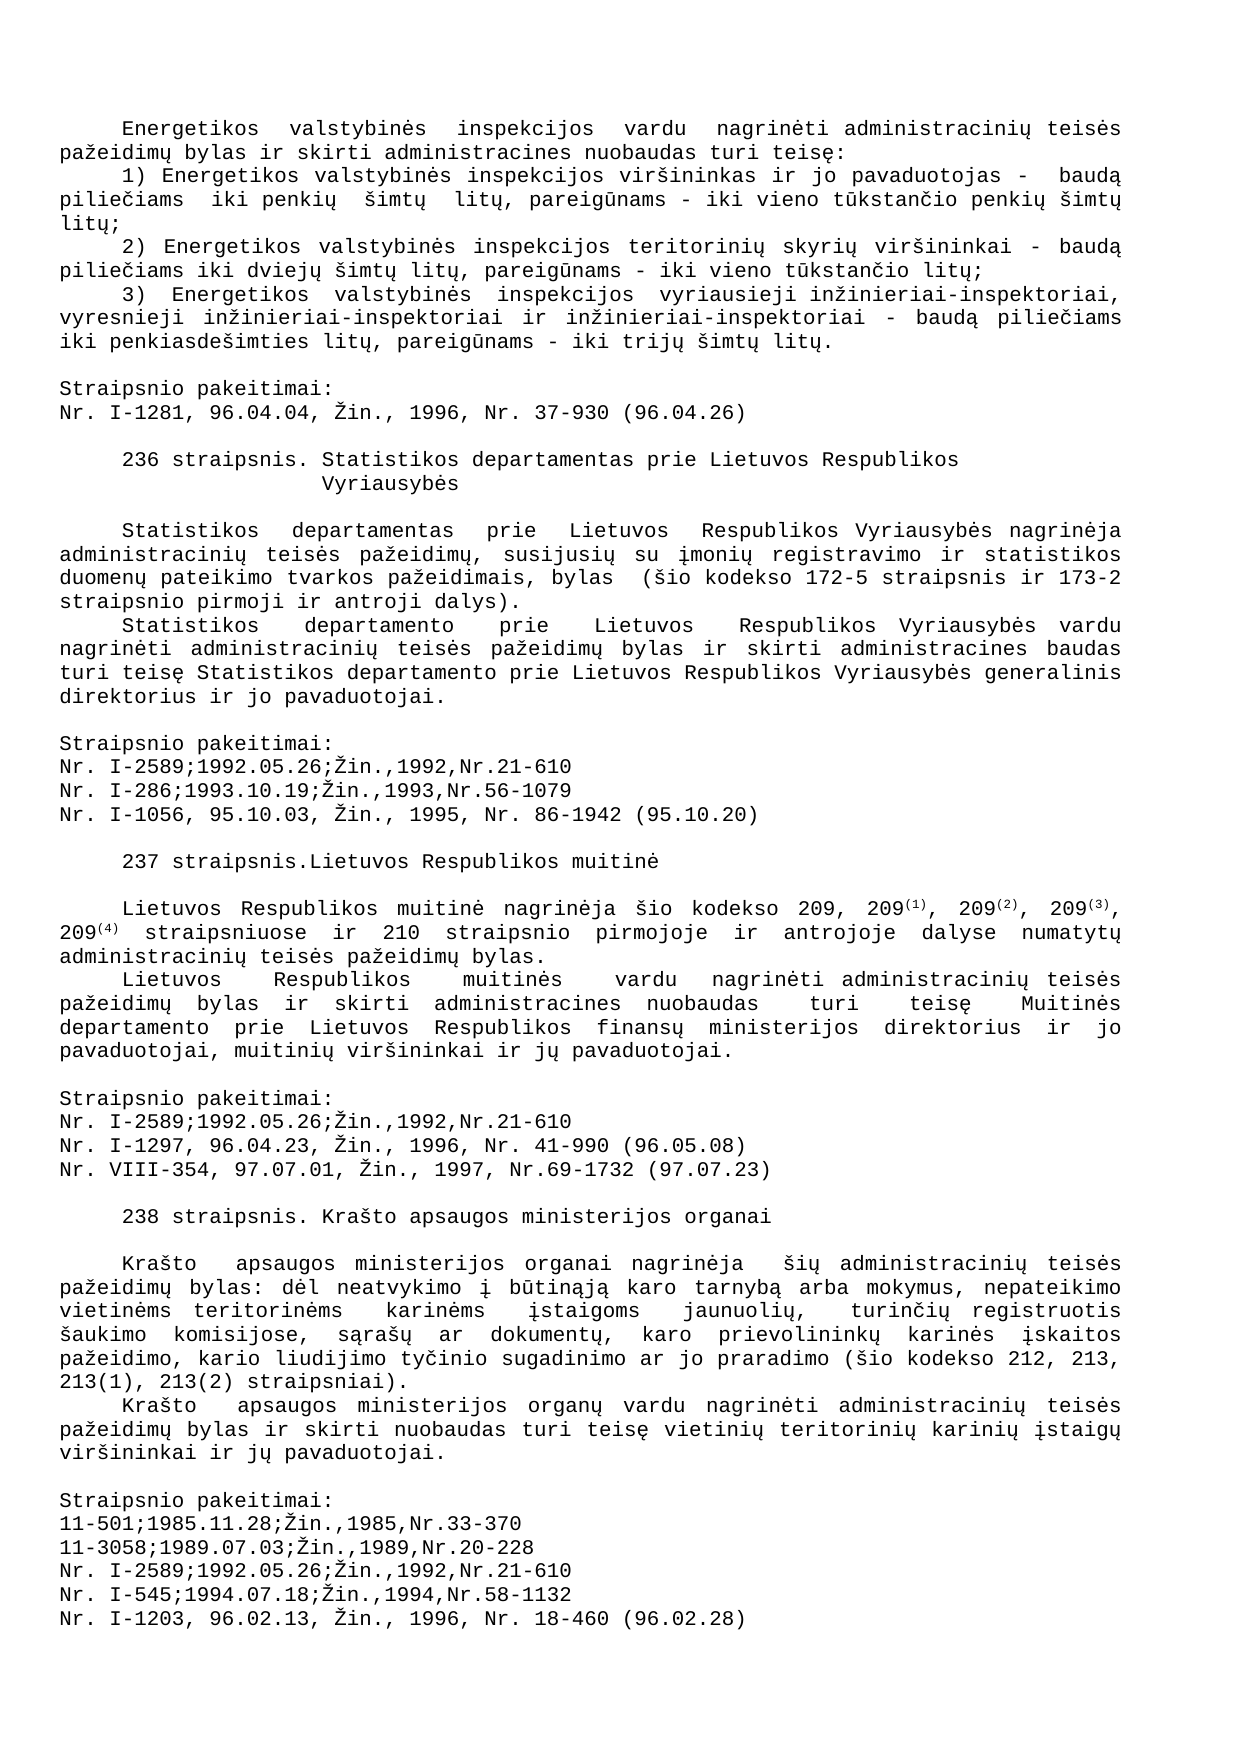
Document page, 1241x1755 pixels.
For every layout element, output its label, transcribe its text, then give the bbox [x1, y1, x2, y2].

text Energetikos valstybinės inspekcijos vardu nagrinėti administracinių teisės pažeidimų bylas ir skirti administracines nuobaudas turi teisę: [59, 118, 1122, 165]
text Nr. I-2589;1992.05.26;Žin.,1992,Nr.21-610 [59, 1561, 1122, 1584]
text Straipsnio pakeitimai: [59, 733, 1122, 757]
text Straipsnio pakeitimai: [59, 378, 1122, 402]
text Nr. I-545;1994.07.18;Žin.,1994,Nr.58-1132 [59, 1584, 1122, 1608]
text 1) Energetikos valstybinės inspekcijos viršininkas ir jo pavaduotojas - baudą piliečiams iki penkių šimtų litų, pareigūnams - iki vieno tūkstančio penkių šimtų litų; [59, 165, 1122, 236]
text 3) Energetikos valstybinės inspekcijos vyriausieji inžinieriai-inspektoriai, vyresnieji inžinieriai-inspektoriai ir inžinieriai-inspektoriai - baudą piliečiams iki penkiasdešimties litų, pareigūnams - iki trijų šimtų litų. [59, 284, 1122, 354]
text Krašto apsaugos ministerijos organai nagrinėja šių administracinių teisės pažeidimų bylas: dėl neatvykimo į būtinąją karo tarnybą arba mokymus, nepateikimo vietinėms teritorinėms karinėms įstaigoms jaunuolių, turinčių registruotis šaukimo komisijose, sąrašų ar dokumentų, karo prievolininkų karinės įskaitos pažeidimo, kario liudijimo tyčinio sugadinimo ar jo praradimo (šio kodekso 212, 213, 213(1), 213(2) straipsniai). [59, 1253, 1122, 1395]
text Krašto apsaugos ministerijos organų vardu nagrinėti administracinių teisės pažeidimų bylas ir skirti nuobaudas turi teisę vietinių teritorinių karinių įstaigų viršininkai ir jų pavaduotojai. [59, 1395, 1122, 1466]
text Statistikos departamentas prie Lietuvos Respublikos Vyriausybės nagrinėja administracinių teisės pažeidimų, susijusių su įmonių registravimo ir statistikos duomenų pateikimo tvarkos pažeidimais, bylas (šio kodekso 172-5 straipsnis ir 173-2 straipsnio pirmoji ir antroji dalys). [59, 520, 1122, 615]
text 237 straipsnis.Lietuvos Respublikos muitinė [59, 851, 1122, 875]
text Nr. I-1203, 96.02.13, Žin., 1996, Nr. 18-460 (96.02.28) [59, 1608, 1122, 1631]
text Nr. I-2589;1992.05.26;Žin.,1992,Nr.21-610 [59, 757, 1122, 780]
text Nr. I-2589;1992.05.26;Žin.,1992,Nr.21-610 [59, 1111, 1122, 1135]
text Nr. I-286;1993.10.19;Žin.,1993,Nr.56-1079 [59, 780, 1122, 804]
text 238 straipsnis. Krašto apsaugos ministerijos organai [59, 1206, 1122, 1229]
text Nr. I-1281, 96.04.04, Žin., 1996, Nr. 37-930 (96.04.26) [59, 402, 1122, 426]
text Nr. I-1297, 96.04.23, Žin., 1996, Nr. 41-990 (96.05.08) [59, 1135, 1122, 1158]
text 11-501;1985.11.28;Žin.,1985,Nr.33-370 [59, 1513, 1122, 1537]
text 2) Energetikos valstybinės inspekcijos teritorinių skyrių viršininkai - baudą piliečiams iki dviejų šimtų litų, pareigūnams - iki vieno tūkstančio litų; [59, 236, 1122, 284]
text 236 straipsnis. Statistikos departamentas prie Lietuvos Respublikos [59, 449, 1122, 473]
text Straipsnio pakeitimai: [59, 1088, 1122, 1111]
text Lietuvos Respublikos muitinės vardu nagrinėti administracinių teisės pažeidimų bylas ir skirti administracines nuobaudas turi teisę Muitinės departamento prie Lietuvos Respublikos finansų ministerijos direktorius ir jo pavaduotojai, muitinių viršininkai ir jų pavaduotojai. [59, 969, 1122, 1064]
text 11-3058;1989.07.03;Žin.,1989,Nr.20-228 [59, 1537, 1122, 1561]
text Nr. VIII-354, 97.07.01, Žin., 1997, Nr.69-1732 (97.07.23) [59, 1158, 1122, 1182]
text Statistikos departamento prie Lietuvos Respublikos Vyriausybės vardu nagrinėti administracinių teisės pažeidimų bylas ir skirti administracines baudas turi teisę Statistikos departamento prie Lietuvos Respublikos Vyriausybės generalinis direktorius ir jo pavaduotojai. [59, 615, 1122, 709]
text Lietuvos Respublikos muitinė nagrinėja šio kodekso 209, 209(1), 209(2), 209(3), 209(4) straipsniuose ir 210 straipsnio pirmojoje ir antrojoje dalyse numatytų administracinių teisės pažeidimų bylas. [59, 898, 1122, 969]
text Straipsnio pakeitimai: [59, 1489, 1122, 1513]
text Vyriausybės [59, 473, 1122, 496]
text Nr. I-1056, 95.10.03, Žin., 1995, Nr. 86-1942 (95.10.20) [59, 804, 1122, 827]
